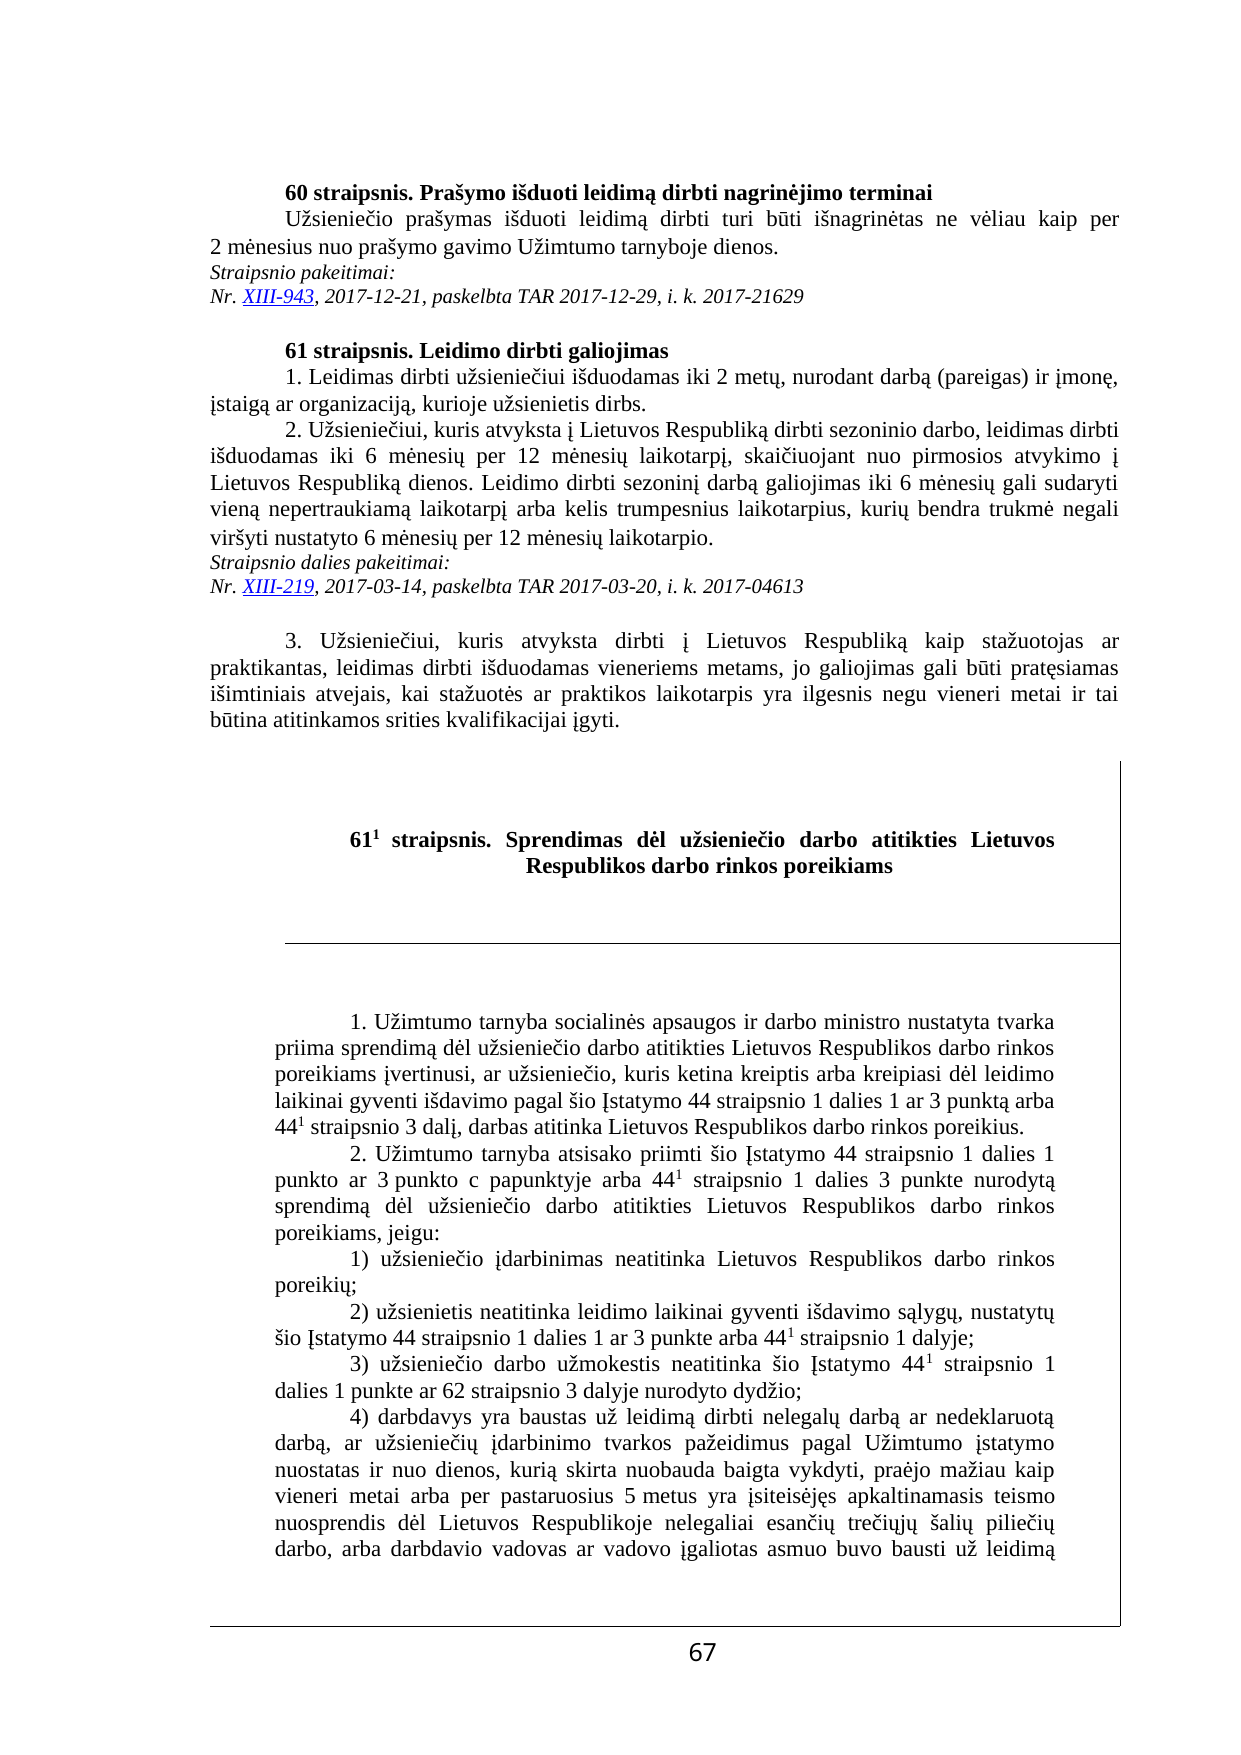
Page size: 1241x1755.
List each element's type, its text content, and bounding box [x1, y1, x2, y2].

text 2. Užimtumo tarnyba atsisako priimti šio Įstatymo 44 straipsnio 1 dalies 1 punkto ar 3 punkto c papunktyje arba 441 straipsnio 1 dalies 3 punkte nurodytą sprendimą dėl užsieniečio darbo atitikties Lietuvos Respublikos darbo rinkos poreikiams, jeigu: [210, 1139, 1120, 1245]
text Nr. XIII-219, 2017-03-14, paskelbta TAR 2017-03-20, i. k. 2017-04613 [210, 574, 1120, 598]
text 4) darbdavys yra baustas už leidimą dirbti nelegalų darbą ar nedeklaruotą darbą, ar užsieniečių įdarbinimo tvarkos pažeidimus pagal Užimtumo įstatymo nuostatas ir nuo dienos, kurią skirta nuobauda baigta vykdyti, praėjo mažiau kaip vieneri metai arba per pastaruosius 5 metus yra įsiteisėjęs apkaltinamasis teismo nuosprendis dėl Lietuvos Respublikoje nelegaliai esančių trečiųjų šalių piliečių darbo, arba darbdavio vadovas ar vadovo įgaliotas asmuo buvo bausti už leidimą [210, 1403, 1120, 1626]
text Straipsnio dalies pakeitimai: [210, 550, 1120, 574]
text 611 straipsnis. Sprendimas dėl užsieniečio darbo atitikties Lietuvos Respublikos darbo rinkos poreikiams [285, 761, 1120, 943]
text 1. Užimtumo tarnyba socialinės apsaugos ir darbo ministro nustatyta tvarka priima sprendimą dėl užsieniečio darbo atitikties Lietuvos Respublikos darbo rinkos poreikiams įvertinusi, ar užsieniečio, kuris ketina kreiptis arba kreipiasi dėl leidimo laikinai gyventi išdavimo pagal šio Įstatymo 44 straipsnio 1 dalies 1 ar 3 punktą arba 441 straipsnio 3 dalį, darbas atitinka Lietuvos Respublikos darbo rinkos poreikius. [210, 943, 1120, 1139]
text 2) užsienietis neatitinka leidimo laikinai gyventi išdavimo sąlygų, nustatytų šio Įstatymo 44 straipsnio 1 dalies 1 ar 3 punkte arba 441 straipsnio 1 dalyje; [210, 1298, 1120, 1350]
text 1) užsieniečio įdarbinimas neatitinka Lietuvos Respublikos darbo rinkos poreikių; [210, 1245, 1120, 1298]
text 1. Leidimas dirbti užsieniečiui išduodamas iki 2 metų, nurodant darbą (pareigas) ir įmonę, įstaigą ar organizaciją, kurioje užsienietis dirbs. [210, 363, 1120, 416]
subtitle 61 straipsnis. Leidimo dirbti galiojimas [210, 337, 1120, 363]
text 3) užsieniečio darbo užmokestis neatitinka šio Įstatymo 441 straipsnio 1 dalies 1 punkte ar 62 straipsnio 3 dalyje nurodyto dydžio; [210, 1350, 1120, 1403]
text 2. Užsieniečiui, kuris atvyksta į Lietuvos Respubliką dirbti sezoninio darbo, leidimas dirbti išduodamas iki 6 mėnesių per 12 mėnesių laikotarpį, skaičiuojant nuo pirmosios atvykimo į Lietuvos Respubliką dienos. Leidimo dirbti sezoninį darbą galiojimas iki 6 mėnesių gali sudaryti vieną nepertraukiamą laikotarpį arba kelis trumpesnius laikotarpius, kurių bendra trukmė negali viršyti nustatyto 6 mėnesių per 12 mėnesių laikotarpio. [210, 416, 1120, 550]
text Užsieniečio prašymas išduoti leidimą dirbti turi būti išnagrinėtas ne vėliau kaip per 2 mėnesius nuo prašymo gavimo Užimtumo tarnyboje dienos. [210, 205, 1120, 260]
text Nr. XIII-943, 2017-12-21, paskelbta TAR 2017-12-29, i. k. 2017-21629 [210, 284, 1120, 308]
text 60 straipsnis. Prašymo išduoti leidimą dirbti nagrinėjimo terminai [210, 179, 1120, 205]
text Straipsnio pakeitimai: [210, 260, 1120, 284]
text 3. Užsieniečiui, kuris atvyksta dirbti į Lietuvos Respubliką kaip stažuotojas ar praktikantas, leidimas dirbti išduodamas vieneriems metams, jo galiojimas gali būti pratęsiamas išimtiniais atvejais, kai stažuotės ar praktikos laikotarpis yra ilgesnis negu vieneri metai ir tai būtina atitinkamos srities kvalifikacijai įgyti. [210, 627, 1120, 733]
